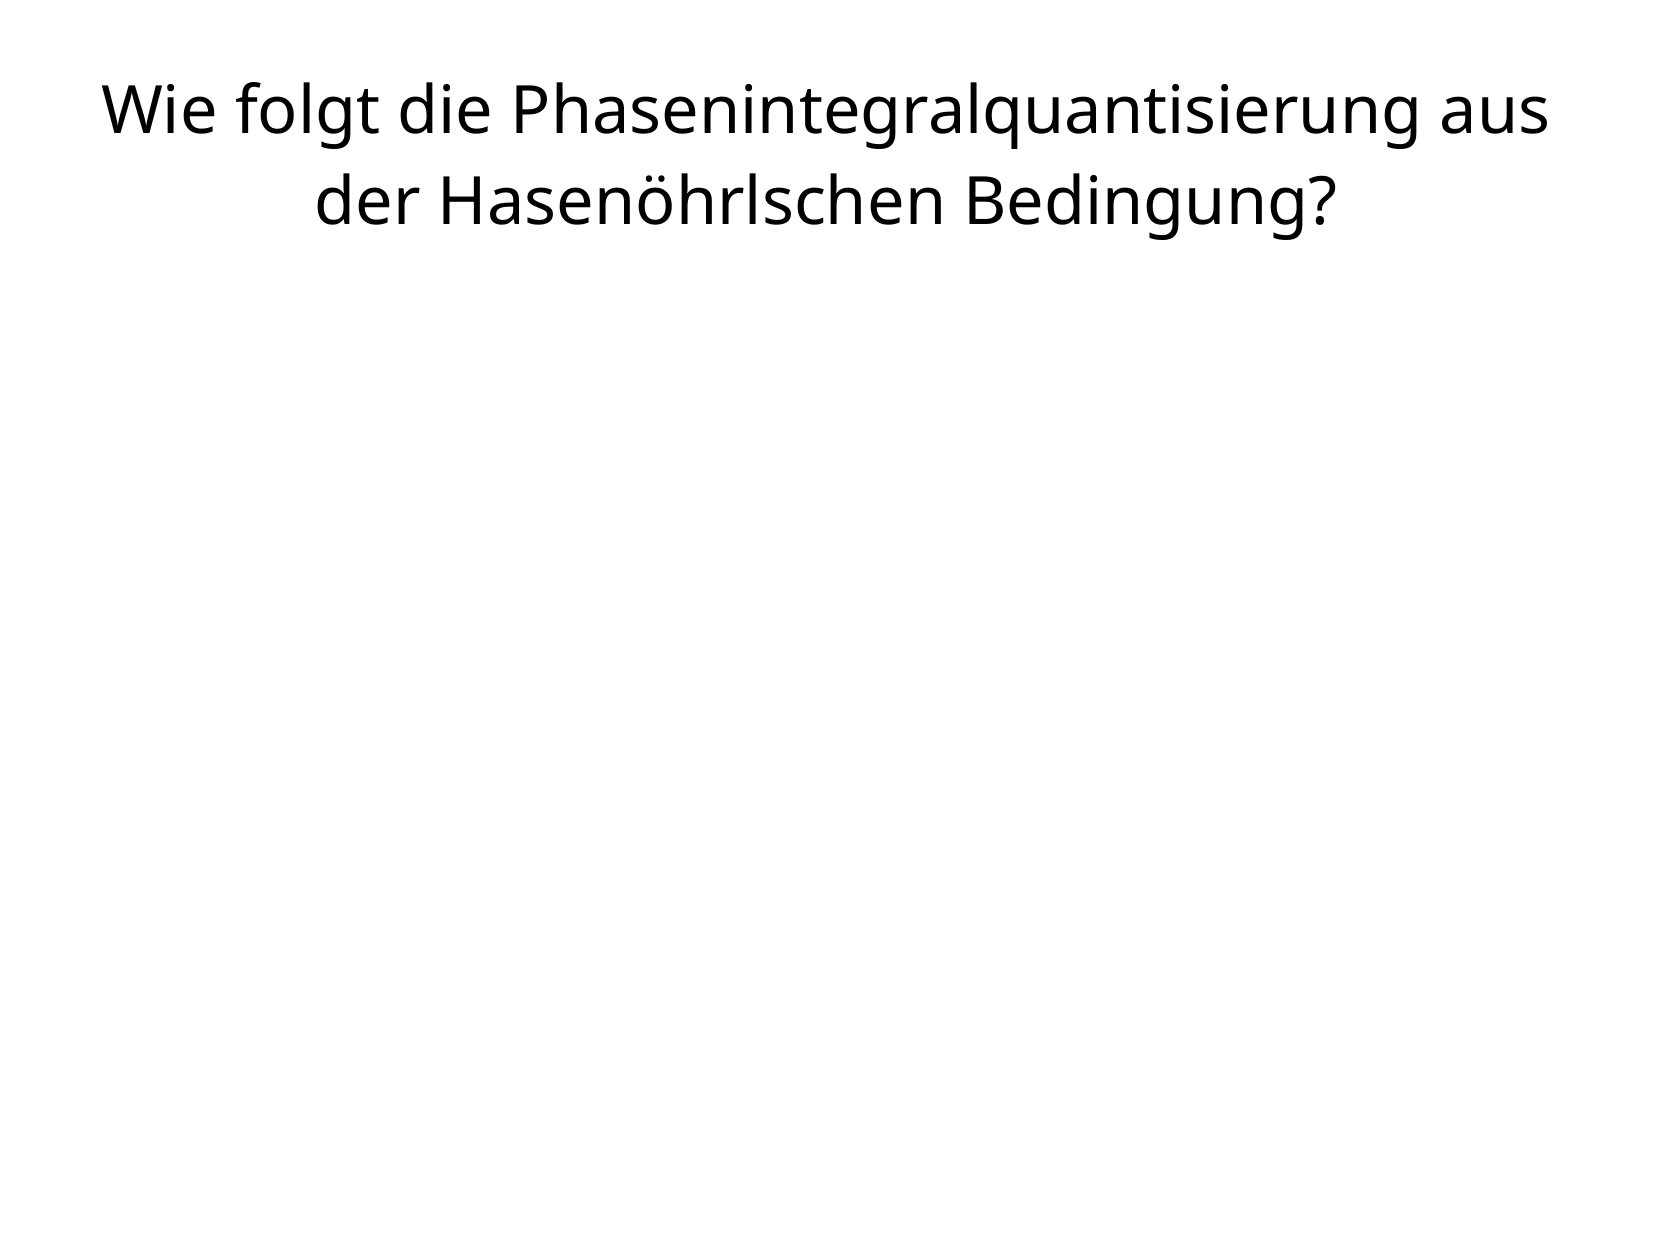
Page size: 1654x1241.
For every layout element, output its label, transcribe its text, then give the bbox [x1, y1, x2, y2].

title Wie folgt die Phasenintegralquantisierung aus der Hasenöhrlschen Bedingung? [82, 49, 1571, 257]
